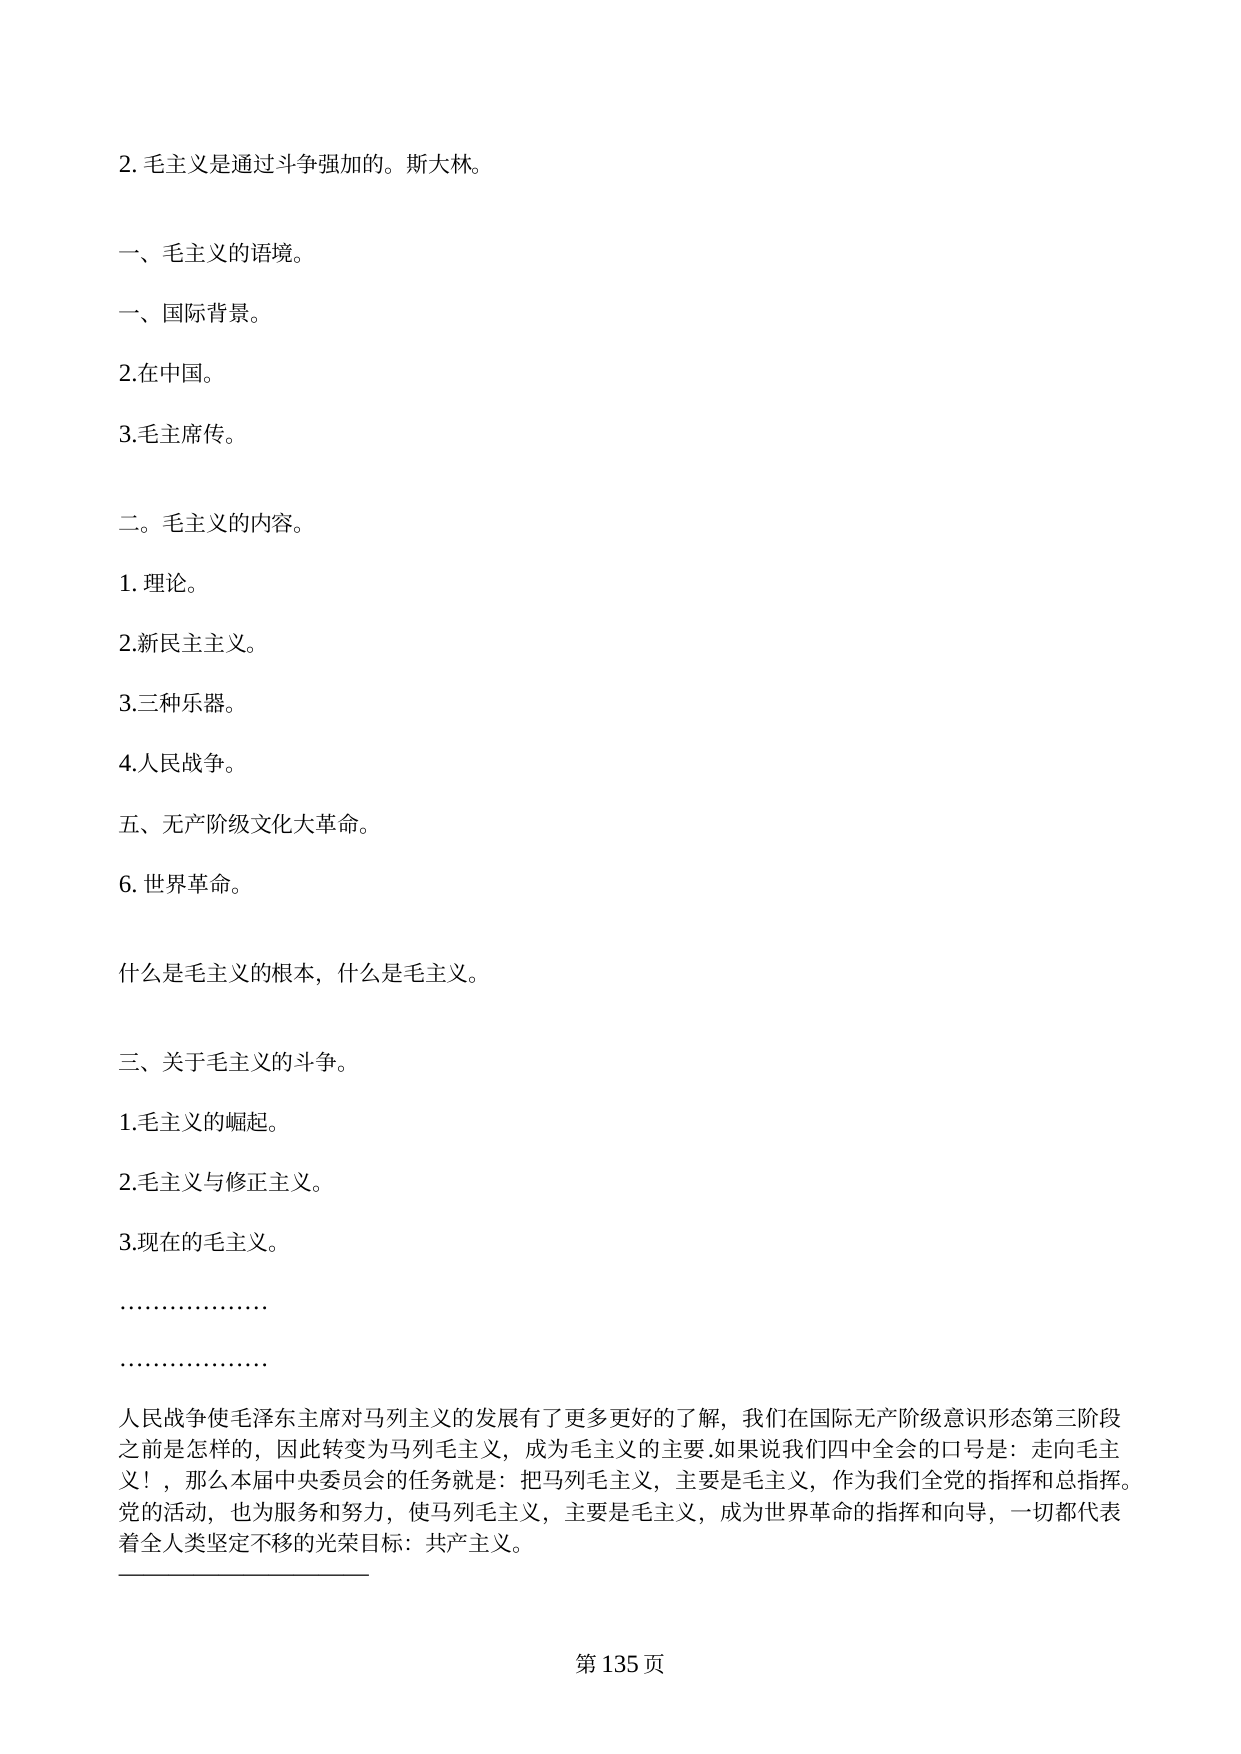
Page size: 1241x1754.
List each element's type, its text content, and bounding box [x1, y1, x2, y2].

text 人民战争使毛泽东主席对马列主义的发展有了更多更好的了解，我们在国际无产阶级意识形态第三阶段之前是怎样的，因此转变为马列毛主义，成为毛主义的主要.如果说我们四中全会的口号是：走向毛主义！，那么本届中央委员会的任务就是：把马列毛主义，主要是毛主义，作为我们全党的指挥和总指挥。党的活动，也为服务和努力，使马列毛主义，主要是毛主义，成为世界革命的指挥和向导，一切都代表着全人类坚定不移的光荣目标：共产主义。 [118, 1401, 1122, 1558]
text 3.现在的毛主义。 [118, 1226, 1122, 1257]
text 1.毛主义的崛起。 [118, 1105, 1122, 1137]
text 2.在中国。 [118, 357, 1122, 388]
text 三、关于毛主义的斗争。 [118, 1045, 1122, 1076]
text ……………… [118, 1286, 1122, 1314]
text ……………… [118, 1343, 1122, 1372]
text 一、国际背景。 [118, 296, 1122, 328]
text 一、毛主义的语境。 [118, 236, 1122, 268]
text —————————— [118, 1558, 1122, 1587]
text 3.三种乐器。 [118, 686, 1122, 718]
text 6. 世界革命。 [118, 867, 1122, 898]
text 4.人民战争。 [118, 747, 1122, 778]
text 什么是毛主义的根本，什么是毛主义。 [118, 956, 1122, 987]
text 五、无产阶级文化大革命。 [118, 807, 1122, 838]
text 2. 毛主义是通过斗争强加的。斯大林。 [118, 147, 1122, 179]
text 1. 理论。 [118, 566, 1122, 597]
text 2.新民主主义。 [118, 626, 1122, 658]
text 3.毛主席传。 [118, 417, 1122, 448]
text 二。毛主义的内容。 [118, 506, 1122, 537]
text 2.毛主义与修正主义。 [118, 1165, 1122, 1197]
